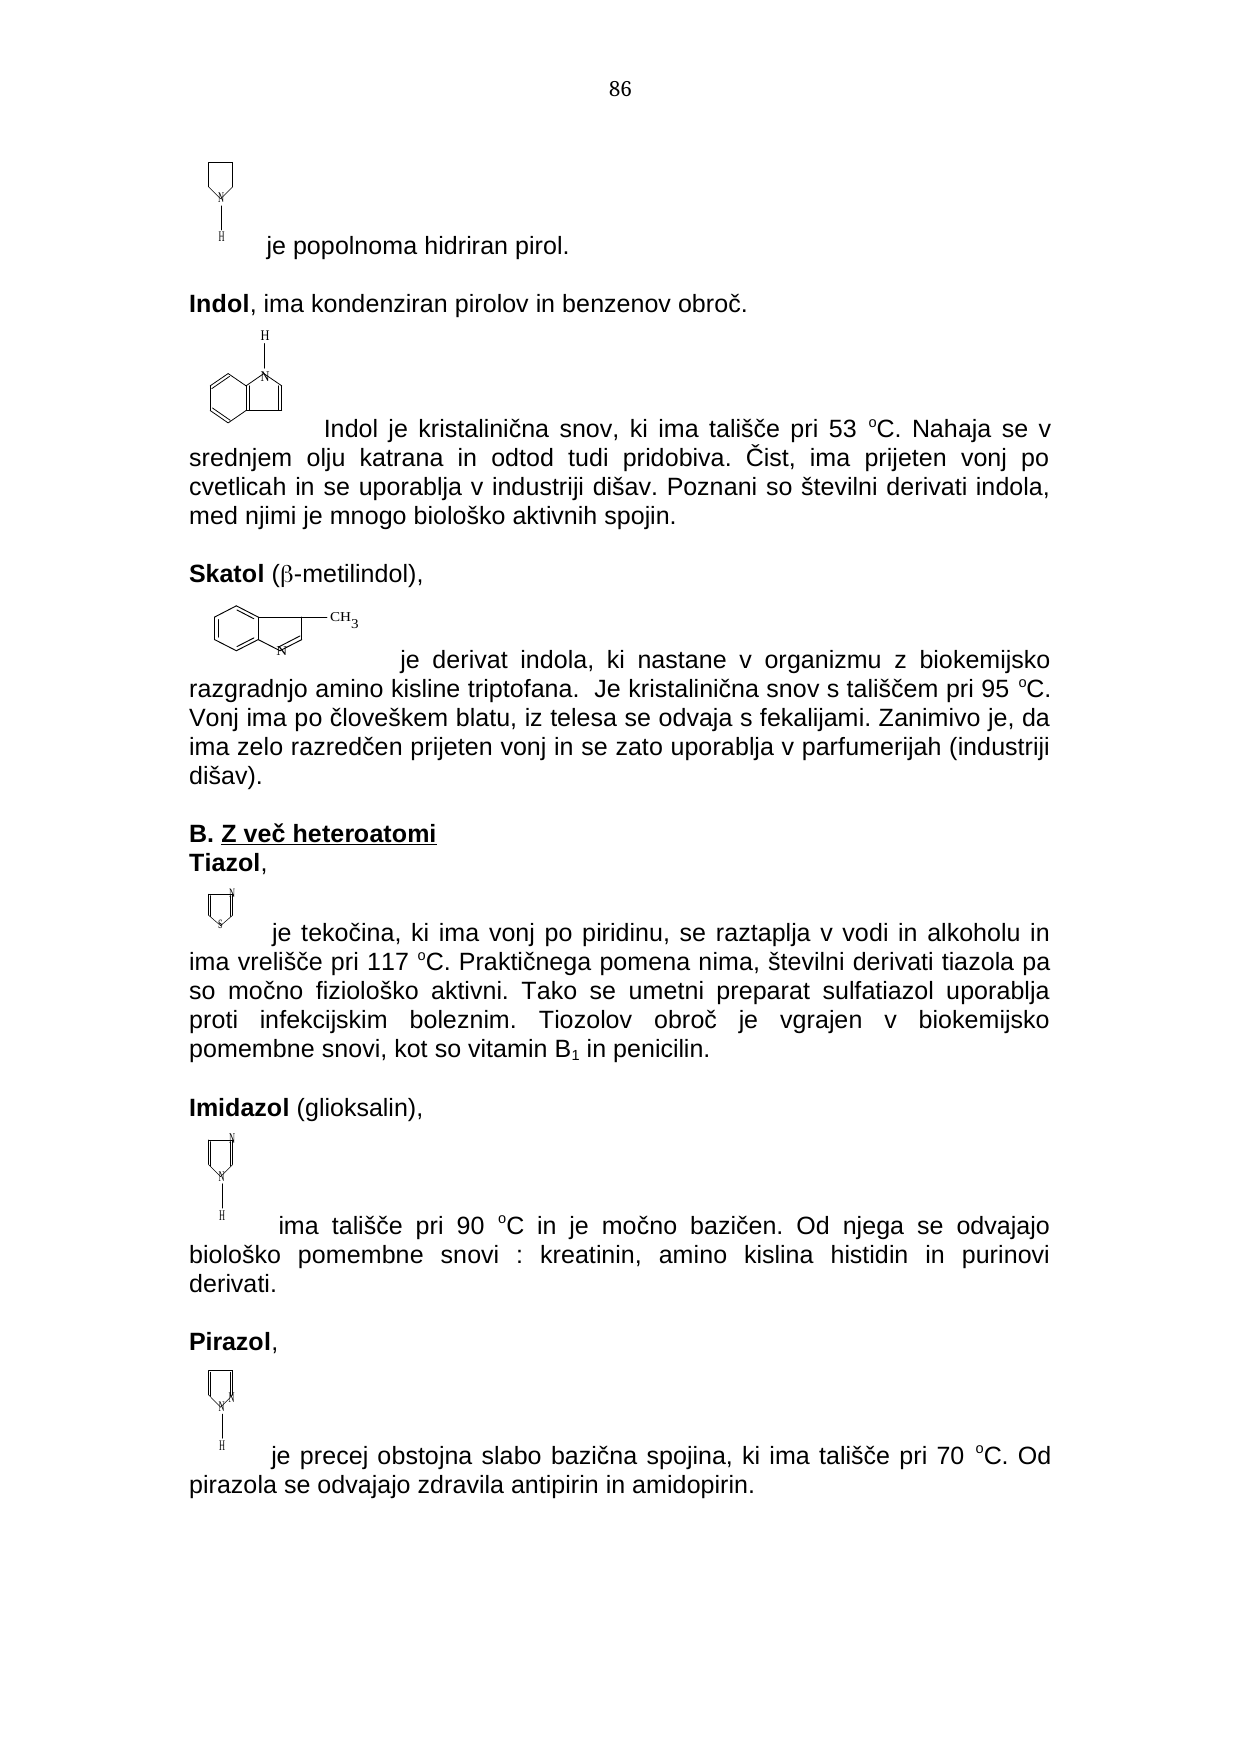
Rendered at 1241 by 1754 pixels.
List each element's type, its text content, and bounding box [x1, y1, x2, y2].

text ima tališče pri 90 oC in je močno bazičen. Od njega se odvajajo biološko pomembne snovi : kreatinin, amino kislina histidin in purinovi derivati. [189, 1121, 1051, 1298]
text Tiazol, [189, 848, 1051, 877]
text je tekočina, ki ima vonj po piridinu, se raztaplja v vodi in alkoholu in ima vrelišče pri 117 oC. Praktičnega pomena nima, številni derivati tiazola pa so močno fiziološko aktivni. Tako se umetni preparat sulfatiazol uporablja proti infekcijskim boleznim. Tiozolov obroč je vgrajen v biokemijsko pomembne snovi, kot so vitamin B1 in penicilin. [189, 877, 1051, 1063]
text Imidazol (glioksalin), [189, 1092, 1051, 1121]
text B. Z več heteroatomi [189, 819, 1051, 848]
text Indol, ima kondenziran pirolov in benzenov obroč. [189, 289, 1051, 318]
text je popolnoma hidriran pirol. [189, 148, 1051, 260]
text je derivat indola, ki nastane v organizmu z biokemijsko razgradnjo amino kisline triptofana. Je kristalinična snov s tališčem pri 95 oC. Vonj ima po človeškem blatu, iz telesa se odvaja s fekalijami. Zanimivo je, da ima zelo razredčen prijeten vonj in se zato uporablja v parfumerijah (industriji dišav). [189, 588, 1051, 790]
text Indol je kristalinična snov, ki ima tališče pri 53 oC. Nahaja se v srednjem olju katrana in odtod tudi pridobiva. Čist, ima prijeten vonj po cvetlicah in se uporablja v industriji dišav. Poznani so številni derivati indola, med njimi je mnogo biološko aktivnih spojin. [189, 318, 1051, 530]
text Pirazol, [189, 1327, 1051, 1356]
text Skatol (-metilindol), [189, 559, 1051, 588]
text je precej obstojna slabo bazična spojina, ki ima tališče pri 70 oC. Od pirazola se odvajajo zdravila antipirin in amidopirin. [189, 1356, 1051, 1499]
